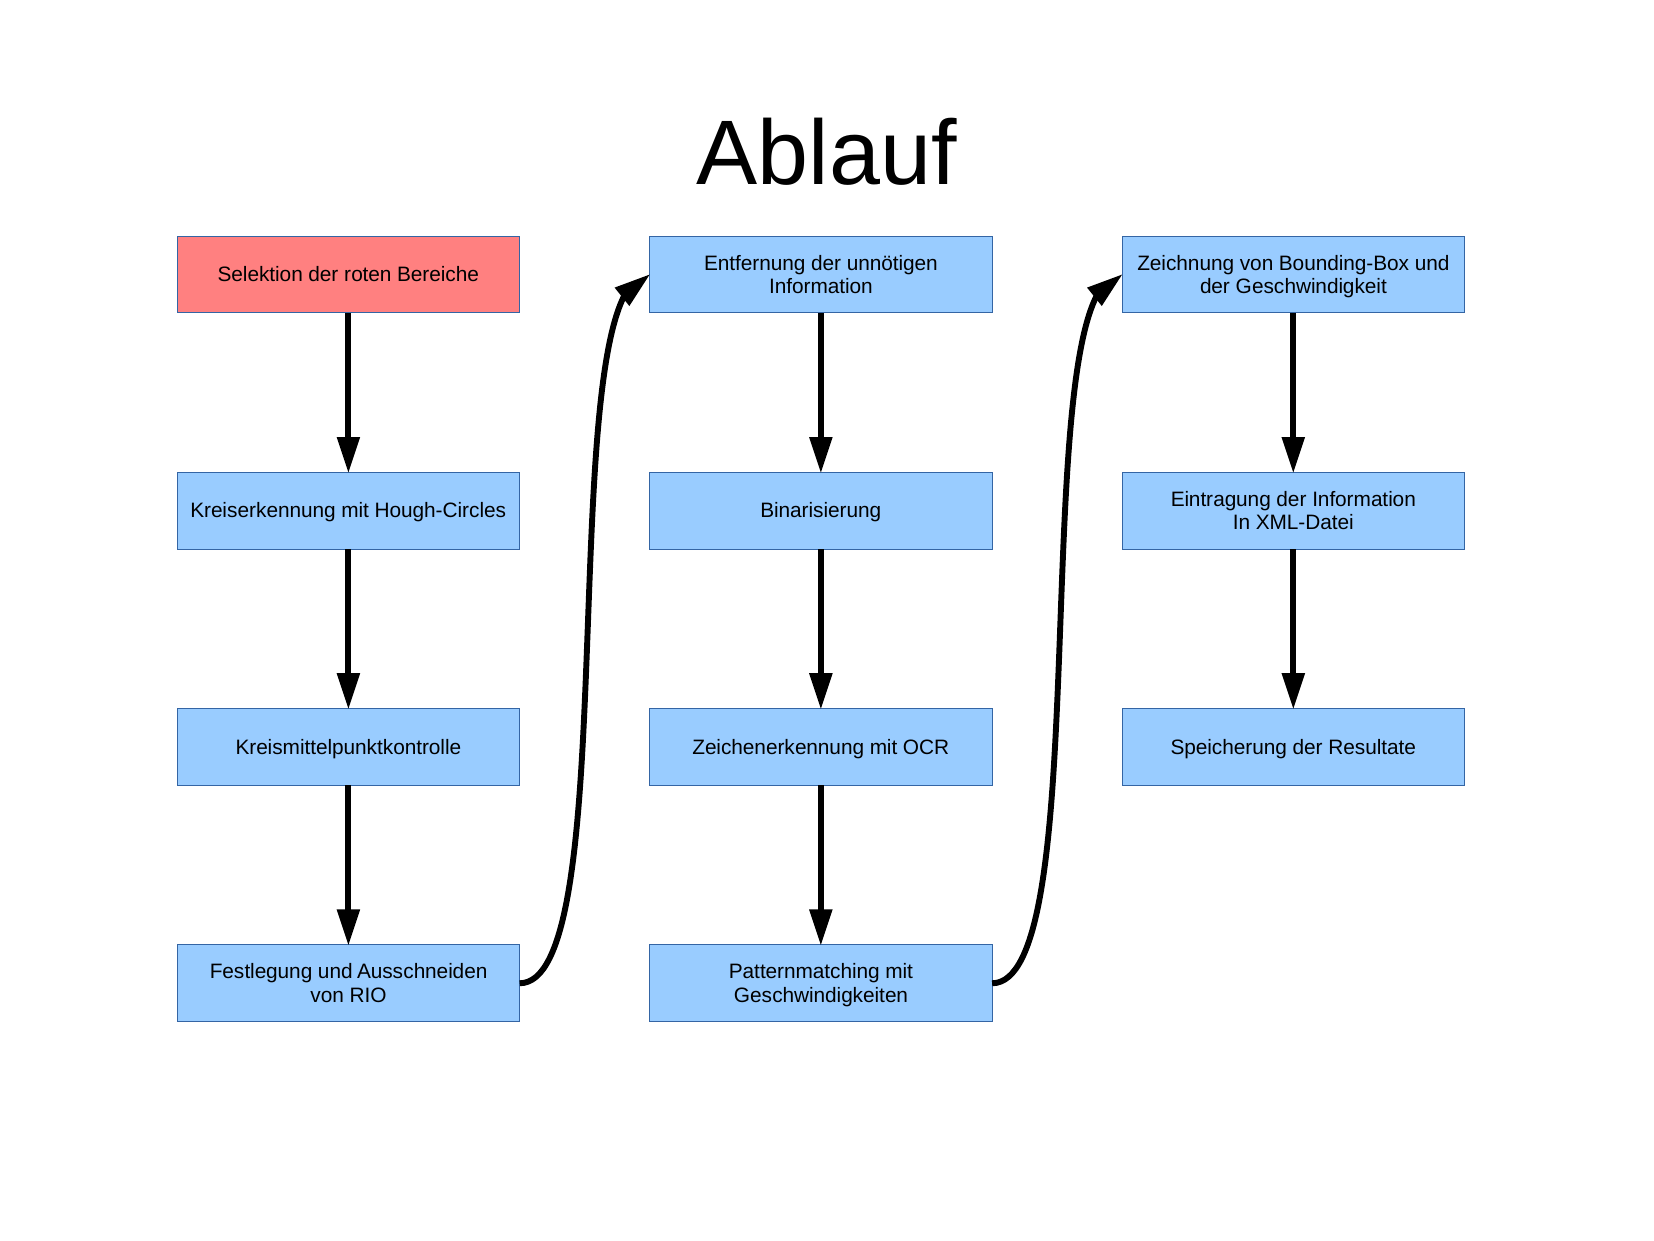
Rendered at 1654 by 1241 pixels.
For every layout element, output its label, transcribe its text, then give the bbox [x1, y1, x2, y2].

text_box Speicherung der Resultate [1122, 708, 1465, 786]
text_box Selektion der roten Bereiche [177, 236, 520, 313]
text_box Zeichenerkennung mit OCR [649, 708, 993, 786]
text_box Kreismittelpunktkontrolle [177, 708, 520, 786]
text_box Zeichnung von Bounding-Box und der Geschwindigkeit [1122, 236, 1465, 313]
text_box Festlegung und Ausschneiden von RIO [177, 944, 520, 1022]
text_box Kreiserkennung mit Hough-Circles [177, 472, 520, 550]
text_box Patternmatching mit Geschwindigkeiten [649, 944, 993, 1022]
text_box Eintragung der Information In XML-Datei [1122, 472, 1465, 550]
text_box Binarisierung [649, 472, 993, 550]
title Ablauf [82, 49, 1571, 257]
text_box Entfernung der unnötigen Information [649, 236, 993, 313]
